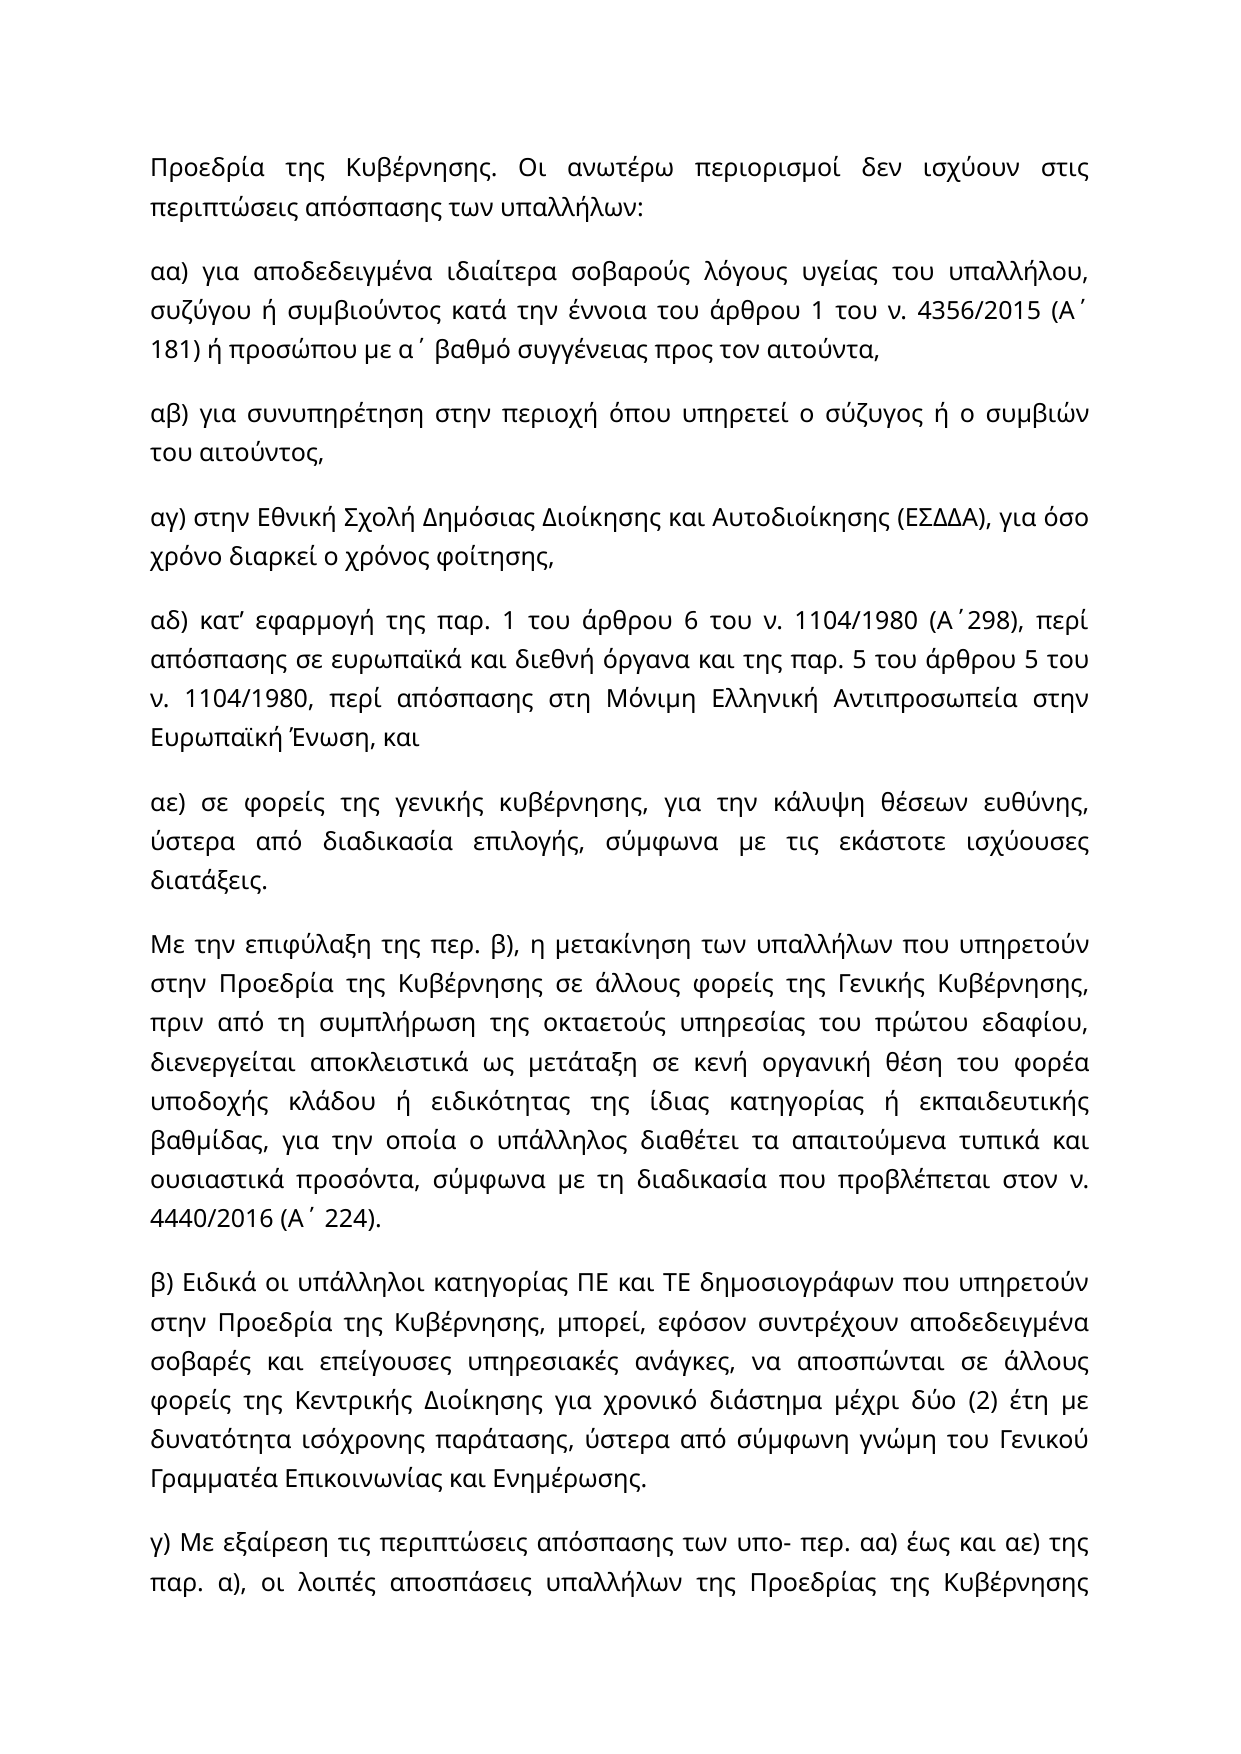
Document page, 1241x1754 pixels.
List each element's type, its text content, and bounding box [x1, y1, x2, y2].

text αγ) στην Εθνική Σχολή Δημόσιας Διοίκησης και Αυτοδιοίκησης (ΕΣΔΔΑ), για όσο χρόνο διαρκεί ο χρόνος φοίτησης, [150, 499, 1090, 572]
text γ) Με εξαίρεση τις περιπτώσεις απόσπασης των υπο- περ. αα) έως και αε) της παρ. α), οι λοιπές αποσπάσεις υπαλλήλων της Προεδρίας της Κυβέρνησης [150, 1525, 1090, 1598]
text αε) σε φορείς της γενικής κυβέρνησης, για την κάλυψη θέσεων ευθύνης, ύστερα από διαδικασία επιλογής, σύμφωνα με τις εκάστοτε ισχύουσες διατάξεις. [150, 784, 1090, 897]
text αδ) κατ’ εφαρμογή της παρ. 1 του άρθρου 6 του ν. 1104/1980 (Α΄298), περί απόσπασης σε ευρωπαϊκά και διεθνή όργανα και της παρ. 5 του άρθρου 5 του ν. 1104/1980, περί απόσπασης στη Μόνιμη Ελληνική Αντιπροσωπεία στην Ευρωπαϊκή Ένωση, και [150, 602, 1090, 754]
text β) Ειδικά οι υπάλληλοι κατηγορίας ΠΕ και ΤΕ δημοσιογράφων που υπηρετούν στην Προεδρία της Κυβέρνησης, μπορεί, εφόσον συντρέχουν αποδεδειγμένα σοβαρές και επείγουσες υπηρεσιακές ανάγκες, να αποσπώνται σε άλλους φορείς της Κεντρικής Διοίκησης για χρονικό διάστημα μέχρι δύο (2) έτη με δυνατότητα ισόχρονης παράτασης, ύστερα από σύμφωνη γνώμη του Γενικού Γραμματέα Επικοινωνίας και Ενημέρωσης. [150, 1265, 1090, 1495]
text αα) για αποδεδειγμένα ιδιαίτερα σοβαρούς λόγους υγείας του υπαλλήλου, συζύγου ή συμβιούντος κατά την έννοια του άρθρου 1 του ν. 4356/2015 (Α΄ 181) ή προσώπου με α΄ βαθμό συγγένειας προς τον αιτούντα, [150, 253, 1090, 366]
text αβ) για συνυπηρέτηση στην περιοχή όπου υπηρετεί ο σύζυγος ή ο συμβιών του αιτούντος, [150, 396, 1090, 469]
text Προεδρία της Κυβέρνησης. Οι ανωτέρω περιορισμοί δεν ισχύουν στις περιπτώσεις απόσπασης των υπαλλήλων: [150, 150, 1090, 223]
text Με την επιφύλαξη της περ. β), η μετακίνηση των υπαλλήλων που υπηρετούν στην Προεδρία της Κυβέρνησης σε άλλους φορείς της Γενικής Κυβέρνησης, πριν από τη συμπλήρωση της οκταετούς υπηρεσίας του πρώτου εδαφίου, διενεργείται αποκλειστικά ως μετάταξη σε κενή οργανική θέση του φορέα υποδοχής κλάδου ή ειδικότητας της ίδιας κατηγορίας ή εκπαιδευτικής βαθμίδας, για την οποία ο υπάλληλος διαθέτει τα απαιτούμενα τυπικά και ουσιαστικά προσόντα, σύμφωνα με τη διαδικασία που προβλέπεται στον ν. 4440/2016 (Α΄ 224). [150, 927, 1090, 1235]
